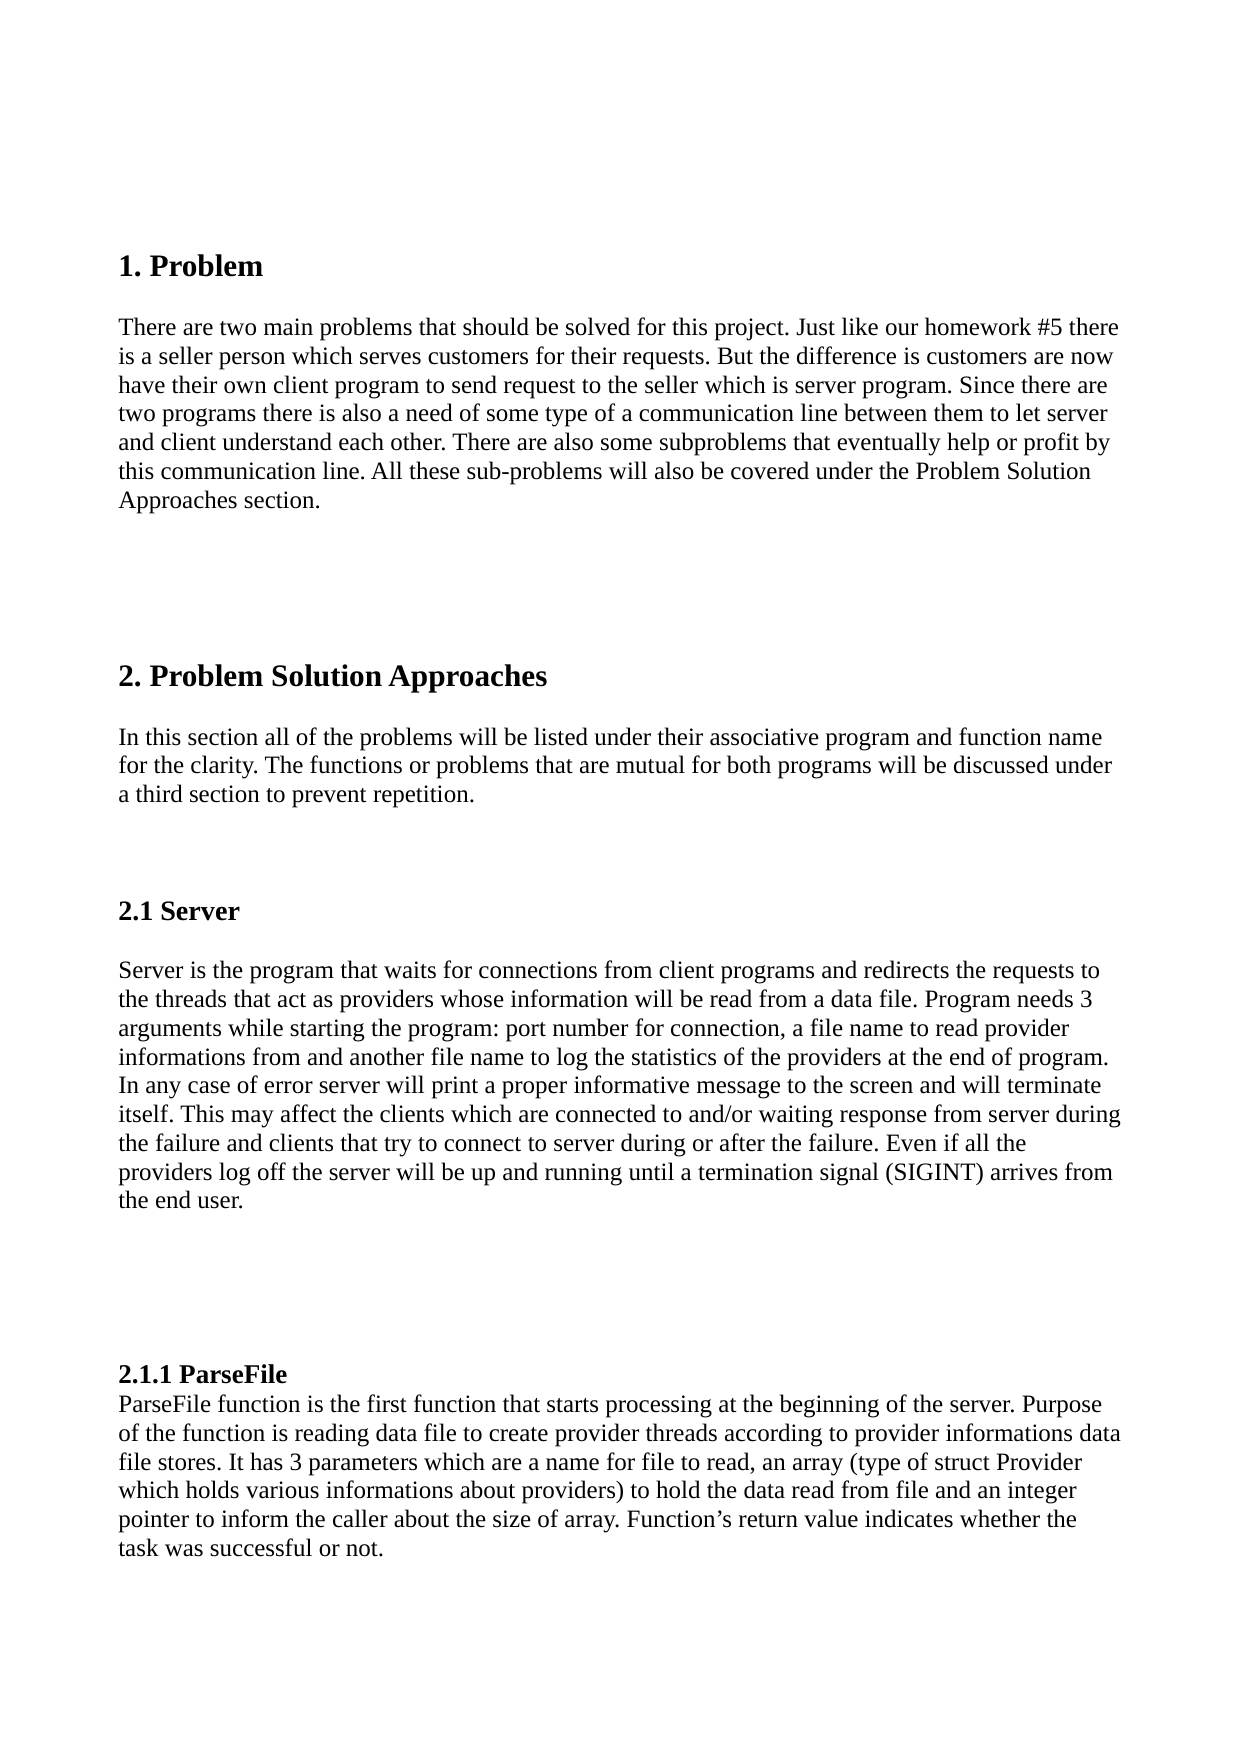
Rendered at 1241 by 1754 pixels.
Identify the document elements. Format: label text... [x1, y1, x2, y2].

text 2.1 Server [118, 894, 1122, 927]
text There are two main problems that should be solved for this project. Just like our homework #5 there is a seller person which serves customers for their requests. But the difference is customers are now have their own client program to send request to the seller which is server program. Since there are two programs there is also a need of some type of a communication line between them to let server and client understand each other. There are also some subproblems that eventually help or profit by this communication line. All these sub-problems will also be covered under the Problem Solution Approaches section. [118, 312, 1122, 513]
text 1. Problem [118, 247, 1122, 283]
text Server is the program that waits for connections from client programs and redirects the requests to the threads that act as providers whose information will be read from a data file. Program needs 3 arguments while starting the program: port number for connection, a file name to read provider informations from and another file name to log the statistics of the providers at the end of program. [118, 956, 1122, 1071]
text In any case of error server will print a proper informative message to the screen and will terminate itself. This may affect the clients which are connected to and/or waiting response from server during the failure and clients that try to connect to server during or after the failure. Even if all the providers log off the server will be up and running until a termination signal (SIGINT) arrives from the end user. [118, 1071, 1122, 1214]
text 2.1.1 ParseFile [118, 1358, 1122, 1389]
text In this section all of the problems will be listed under their associative program and function name for the clarity. The functions or problems that are mutual for both programs will be discussed under a third section to prevent repetition. [118, 722, 1122, 808]
text ParseFile function is the first function that starts processing at the beginning of the server. Purpose of the function is reading data file to create provider threads according to provider informations data file stores. It has 3 parameters which are a name for file to read, an array (type of struct Provider which holds various informations about providers) to hold the data read from file and an integer pointer to inform the caller about the size of array. Function’s return value indicates whether the task was successful or not. [118, 1389, 1122, 1562]
text 2. Problem Solution Approaches [118, 657, 1122, 693]
